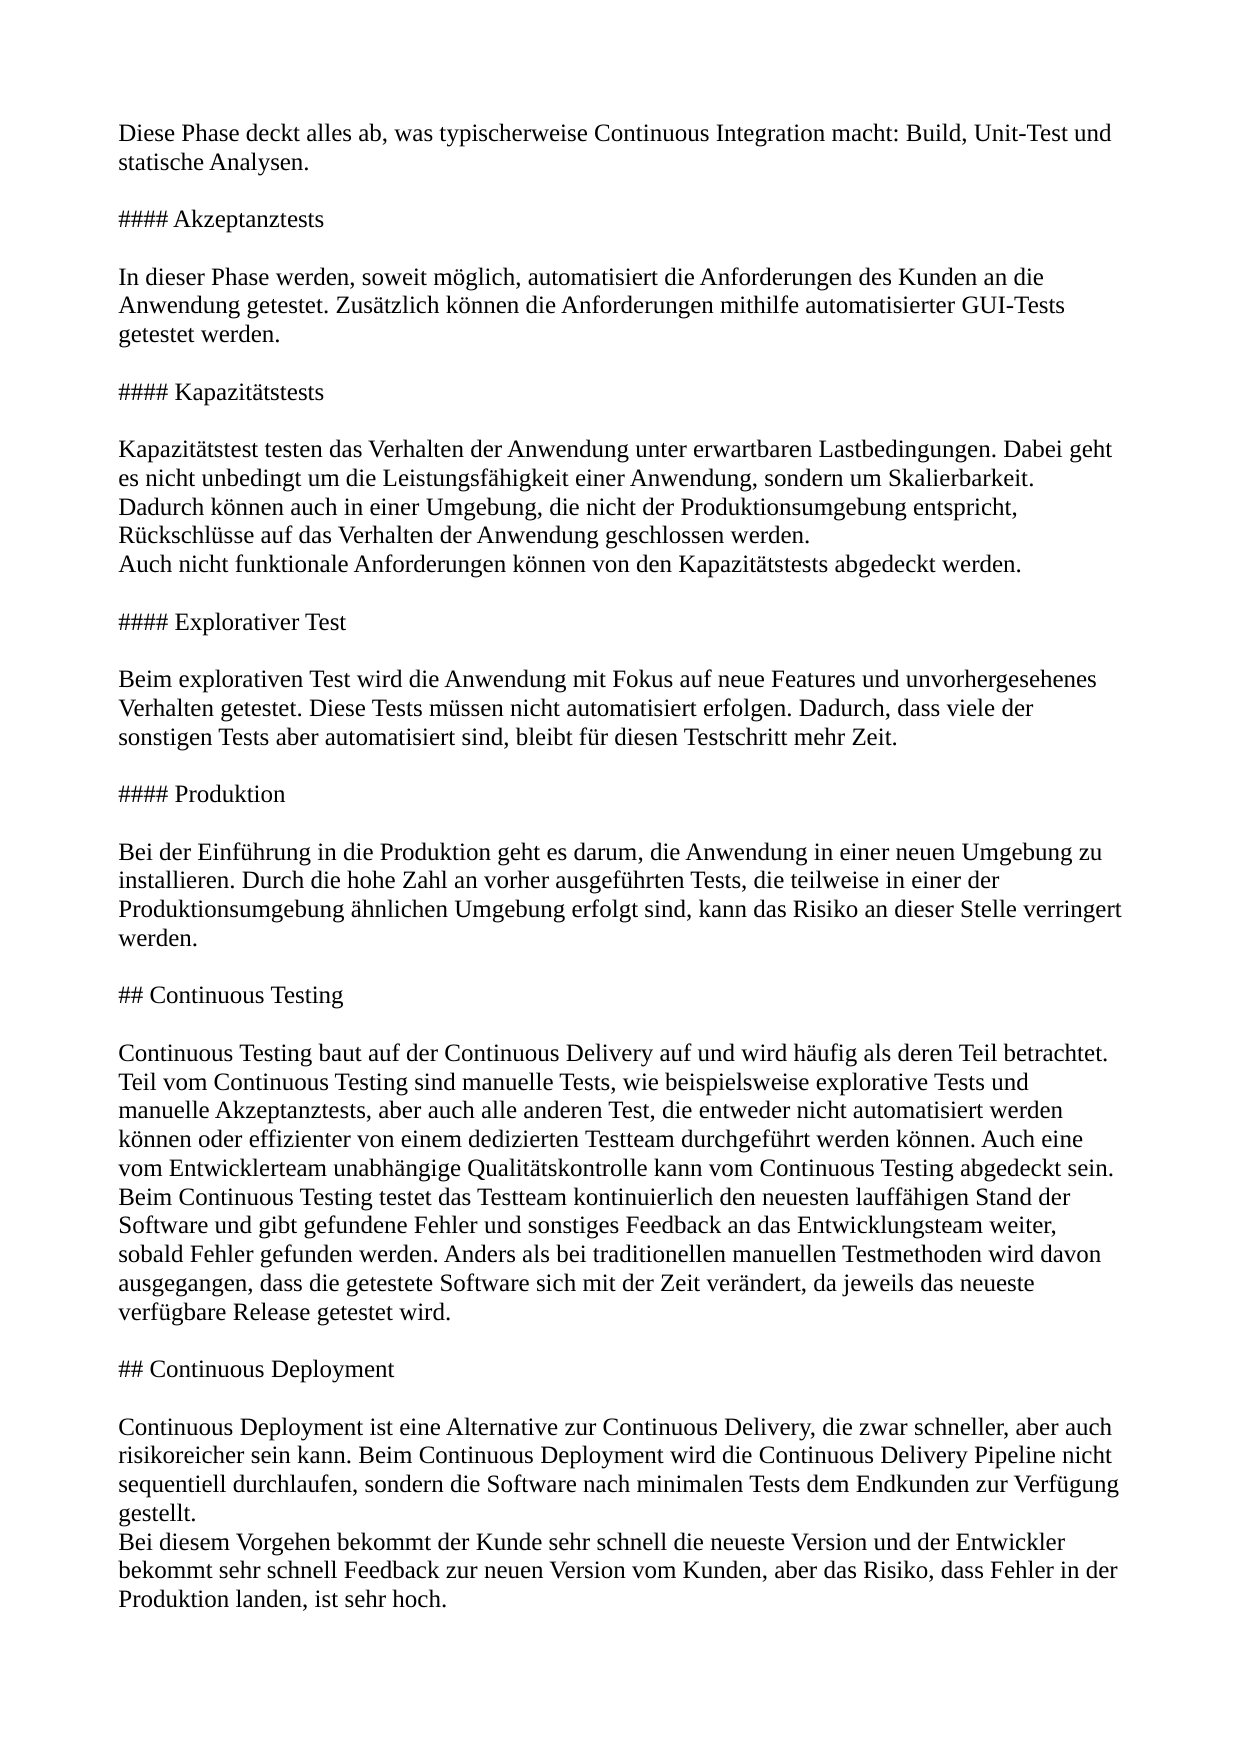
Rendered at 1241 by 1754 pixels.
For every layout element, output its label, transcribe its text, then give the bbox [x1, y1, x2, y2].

text #### Explorativer Test [118, 607, 1122, 636]
text Beim Continuous Testing testet das Testteam kontinuierlich den neuesten lauffähigen Stand der Software und gibt gefundene Fehler und sonstiges Feedback an das Entwicklungsteam weiter, sobald Fehler gefunden werden. Anders als bei traditionellen manuellen Testmethoden wird davon ausgegangen, dass die getestete Software sich mit der Zeit verändert, da jeweils das neueste verfügbare Release getestet wird. [118, 1182, 1122, 1326]
text Bei der Einführung in die Produktion geht es darum, die Anwendung in einer neuen Umgebung zu installieren. Durch die hohe Zahl an vorher ausgeführten Tests, die teilweise in einer der Produktionsumgebung ähnlichen Umgebung erfolgt sind, kann das Risiko an dieser Stelle verringert werden. [118, 837, 1122, 952]
text Beim explorativen Test wird die Anwendung mit Fokus auf neue Features und unvorhergesehenes Verhalten getestet. Diese Tests müssen nicht automatisiert erfolgen. Dadurch, dass viele der sonstigen Tests aber automatisiert sind, bleibt für diesen Testschritt mehr Zeit. [118, 664, 1122, 751]
text Continuous Testing baut auf der Continuous Delivery auf und wird häufig als deren Teil betrachtet. Teil vom Continuous Testing sind manuelle Tests, wie beispielsweise explorative Tests und manuelle Akzeptanztests, aber auch alle anderen Test, die entweder nicht automatisiert werden können oder effizienter von einem dedizierten Testteam durchgeführt werden können. Auch eine vom Entwicklerteam unabhängige Qualitätskontrolle kann vom Continuous Testing abgedeckt sein. [118, 1038, 1122, 1182]
text #### Kapazitätstests [118, 377, 1122, 406]
text #### Produktion [118, 779, 1122, 808]
text ## Continuous Testing [118, 981, 1122, 1009]
text Diese Phase deckt alles ab, was typischerweise Continuous Integration macht: Build, Unit-Test und statische Analysen. [118, 118, 1122, 176]
text Bei diesem Vorgehen bekommt der Kunde sehr schnell die neueste Version und der Entwickler bekommt sehr schnell Feedback zur neuen Version vom Kunden, aber das Risiko, dass Fehler in der Produktion landen, ist sehr hoch. [118, 1527, 1122, 1613]
text Kapazitätstest testen das Verhalten der Anwendung unter erwartbaren Lastbedingungen. Dabei geht es nicht unbedingt um die Leistungsfähigkeit einer Anwendung, sondern um Skalierbarkeit. Dadurch können auch in einer Umgebung, die nicht der Produktionsumgebung entspricht, Rückschlüsse auf das Verhalten der Anwendung geschlossen werden. [118, 434, 1122, 549]
text ## Continuous Deployment [118, 1354, 1122, 1383]
text In dieser Phase werden, soweit möglich, automatisiert die Anforderungen des Kunden an die Anwendung getestet. Zusätzlich können die Anforderungen mithilfe automatisierter GUI-Tests getestet werden. [118, 262, 1122, 348]
text Continuous Deployment ist eine Alternative zur Continuous Delivery, die zwar schneller, aber auch risikoreicher sein kann. Beim Continuous Deployment wird die Continuous Delivery Pipeline nicht sequentiell durchlaufen, sondern die Software nach minimalen Tests dem Endkunden zur Verfügung gestellt. [118, 1412, 1122, 1527]
text #### Akzeptanztests [118, 204, 1122, 233]
text Auch nicht funktionale Anforderungen können von den Kapazitätstests abgedeckt werden. [118, 549, 1122, 578]
